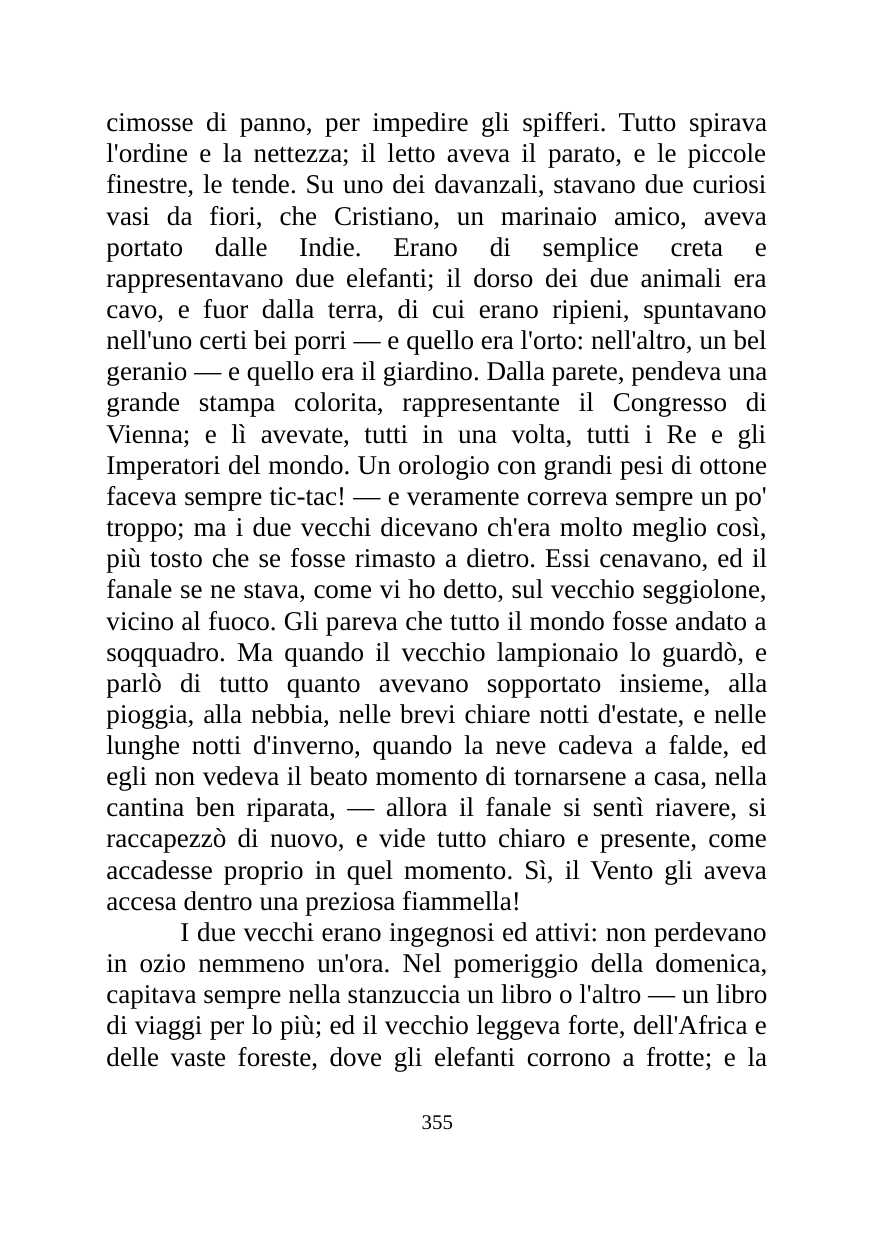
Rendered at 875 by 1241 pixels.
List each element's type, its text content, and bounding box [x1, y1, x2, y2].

text I due vecchi erano ingegnosi ed attivi: non perdevano in ozio nemmeno un'ora. Nel pomeriggio della domenica, capitava sempre nella stanzuccia un libro o l'altro — un libro di viaggi per lo più; ed il vecchio leggeva forte, dell'Africa e delle vaste foreste, dove gli elefanti corrono a frotte; e la [106, 916, 768, 1072]
text cimosse di panno, per impedire gli spifferi. Tutto spirava l'ordine e la nettezza; il letto aveva il parato, e le piccole finestre, le tende. Su uno dei davanzali, stavano due curiosi vasi da fiori, che Cristiano, un marinaio amico, aveva portato dalle Indie. Erano di semplice creta e rappresentavano due elefanti; il dorso dei due animali era cavo, e fuor dalla terra, di cui erano ripieni, spuntavano nell'uno certi bei porri — e quello era l'orto: nell'altro, un bel geranio — e quello era il giardino. Dalla parete, pendeva una grande stampa colorita, rappresentante il Congresso di Vienna; e lì avevate, tutti in una volta, tutti i Re e gli Imperatori del mondo. Un orologio con grandi pesi di ottone faceva sempre tic-tac! — e veramente correva sempre un po' troppo; ma i due vecchi dicevano ch'era molto meglio così, più tosto che se fosse rimasto a dietro. Essi cenavano, ed il fanale se ne stava, come vi ho detto, sul vecchio seggiolone, vicino al fuoco. Gli pareva che tutto il mondo fosse andato a soqquadro. Ma quando il vecchio lampionaio lo guardò, e parlò di tutto quanto avevano sopportato insieme, alla pioggia, alla nebbia, nelle brevi chiare notti d'estate, e nelle lunghe notti d'inverno, quando la neve cadeva a falde, ed egli non vedeva il beato momento di tornarsene a casa, nella cantina ben riparata, — allora il fanale si sentì riavere, si raccapezzò di nuovo, e vide tutto chiaro e presente, come accadesse proprio in quel momento. Sì, il Vento gli aveva accesa dentro una preziosa fiammella! [106, 106, 768, 916]
